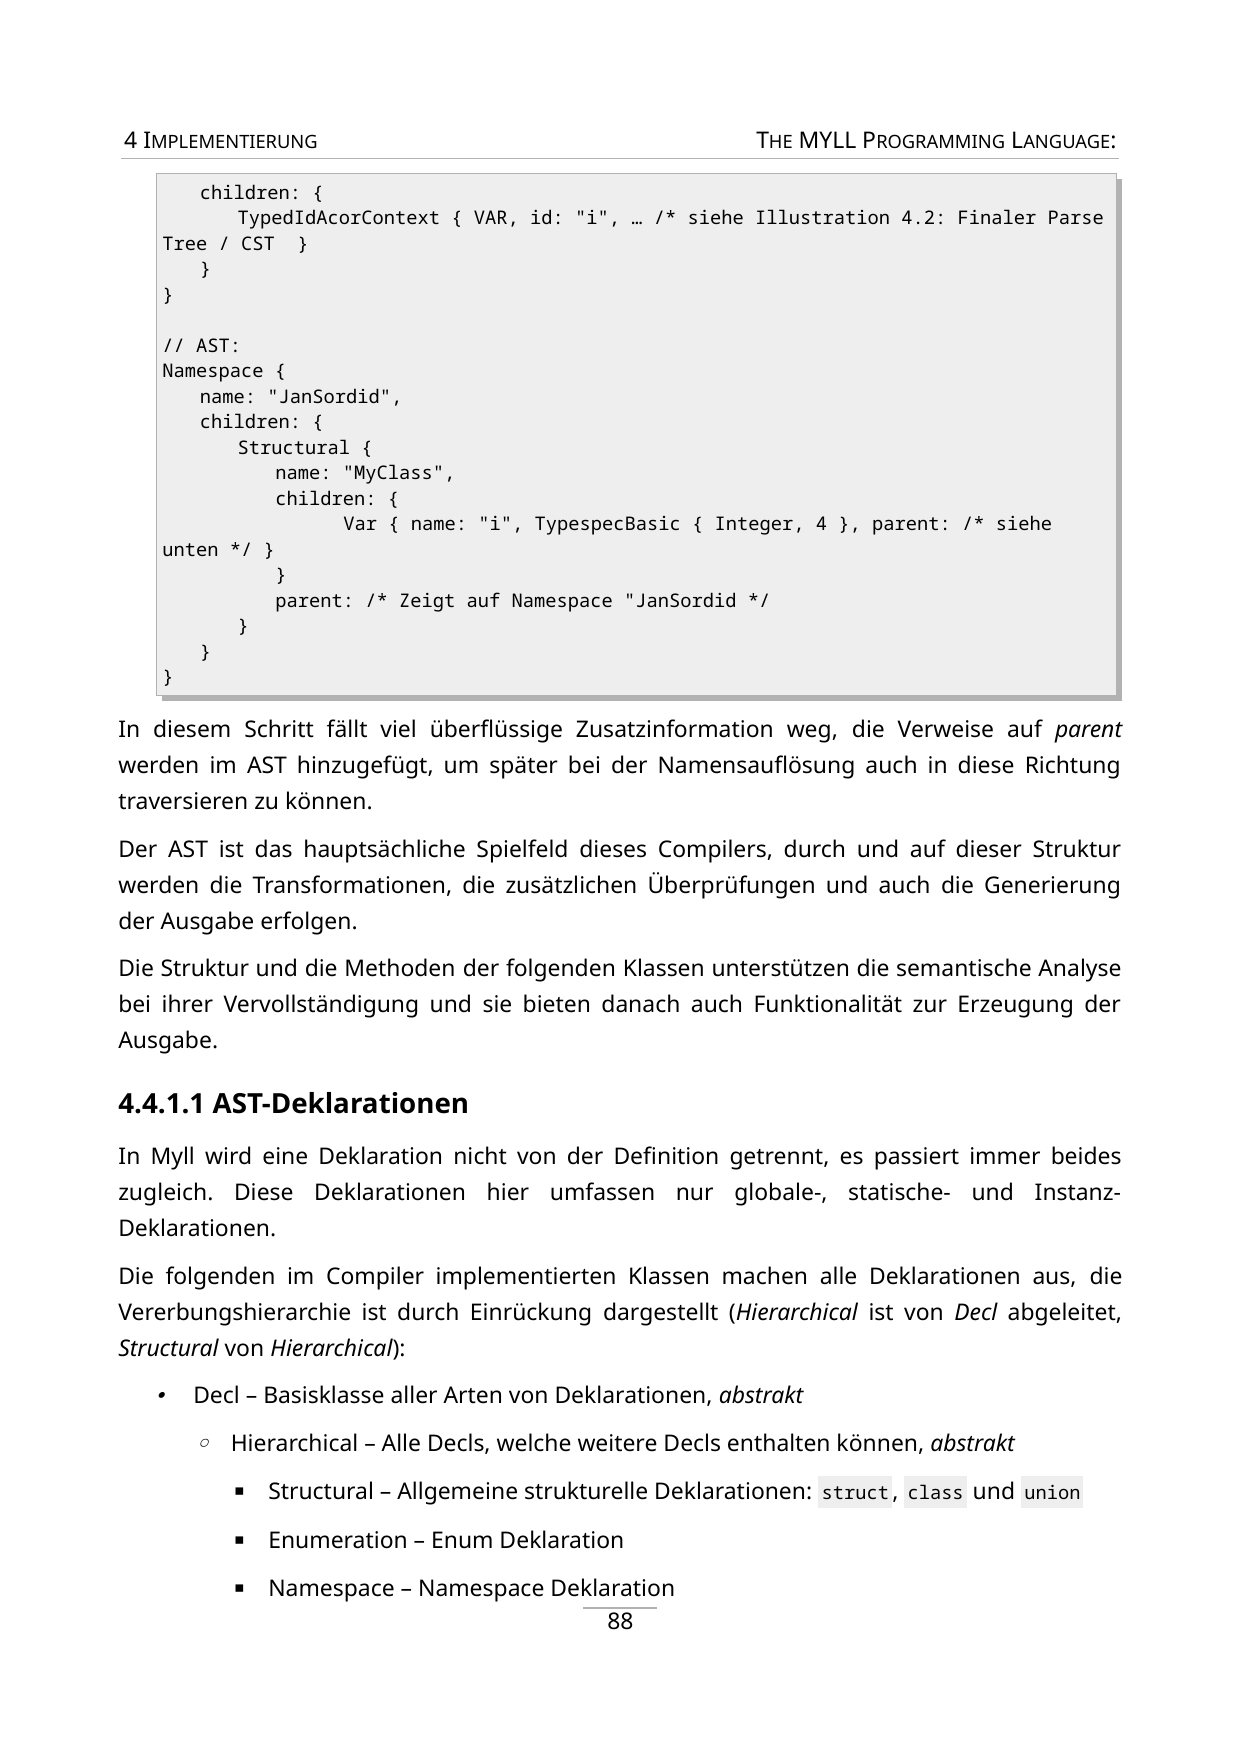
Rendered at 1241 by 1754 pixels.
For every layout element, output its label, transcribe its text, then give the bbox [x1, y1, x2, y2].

text In diesem Schritt fällt viel überflüssige Zusatzinformation weg, die Verweise auf parent werden im AST hinzugefügt, um später bei der Namensauflösung auch in diese Richtung traversieren zu können. [118, 713, 1122, 816]
list Namespace – Namespace Deklaration [231, 1572, 1122, 1603]
text Der AST ist das hauptsächliche Spielfeld dieses Compilers, durch und auf dieser Struktur werden die Transformationen, die zusätzlichen Überprüfungen und auch die Generierung der Ausgabe erfolgen. [118, 833, 1122, 936]
list Decl – Basisklasse aller Arten von Deklarationen, abstrakt [156, 1379, 1122, 1411]
list Hierarchical – Alle Decls, welche weitere Decls enthalten können, abstrakt [193, 1427, 1122, 1458]
text Die Struktur und die Methoden der folgenden Klassen unterstützen die semantische Analyse bei ihrer Vervollständigung und sie bieten danach auch Funktionalität zur Erzeugung der Ausgabe. [118, 952, 1122, 1055]
list Structural – Allgemeine strukturelle Deklarationen: struct, class und union [231, 1475, 1122, 1508]
list Enumeration – Enum Deklaration [231, 1524, 1122, 1556]
text Die folgenden im Compiler implementierten Klassen machen alle Deklarationen aus, die Vererbungshierarchie ist durch Einrückung dargestellt (Hierarchical ist von Decl abgeleitet, Structural von Hierarchical): [118, 1260, 1122, 1363]
text In Myll wird eine Deklaration nicht von der Definition getrennt, es passiert immer beides zugleich. Diese Deklarationen hier umfassen nur globale-, statische- und Instanz-Deklarationen. [118, 1140, 1122, 1243]
subtitle AST-Deklarationen [118, 1084, 1122, 1122]
text children: { TypedIdAcorContext { VAR, id: "i", … /* siehe Illustration 4.2: Finaler Parse Tree / CST } } } // AST: Namespace { name: "JanSordid", children: { Structural { name: "MyClass", children: { Var { name: "i", TypespecBasic { Integer, 4 }, parent: /* siehe unten */ } } parent: /* Zeigt auf Namespace "JanSordid */ } } } [157, 174, 1116, 695]
